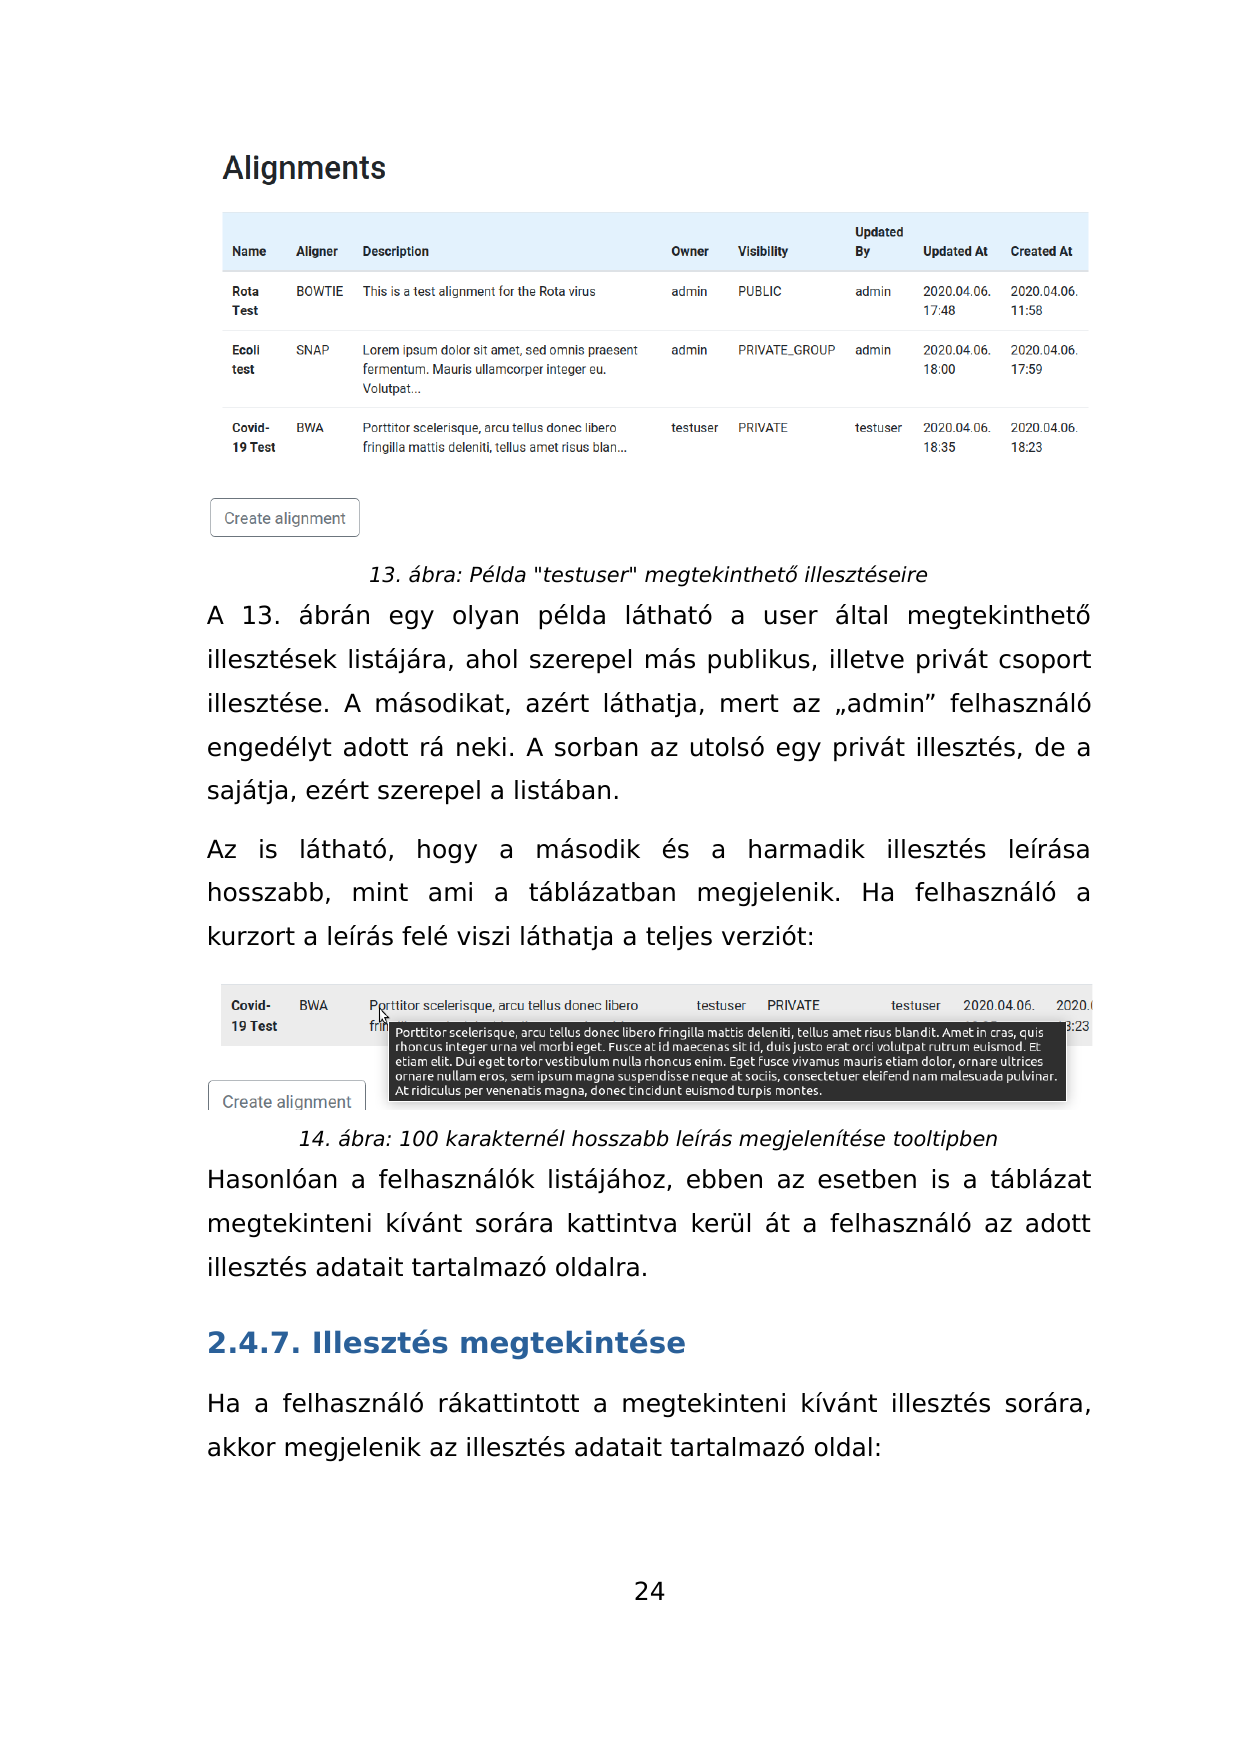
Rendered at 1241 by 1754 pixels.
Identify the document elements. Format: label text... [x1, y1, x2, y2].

subtitle Illesztés megtekintése [207, 1326, 1093, 1360]
picture [206, 147, 1093, 546]
picture [206, 980, 1093, 1110]
text A 13. ábrán egy olyan példa látható a user által megtekinthető illesztések listájára, ahol szerepel más publikus, illetve privát csoport illesztése. A másodikat, azért láthatja, mert az „admin” felhasználó engedélyt adott rá neki. A sorban az utolsó egy privát illesztés, de a sajátja, ezért szerepel a listában. [207, 587, 1093, 806]
text Hasonlóan a felhasználók listájához, ebben az esetben is a táblázat megtekinteni kívánt sorára kattintva kerül át a felhasználó az adott illesztés adatait tartalmazó oldalra. [207, 1151, 1093, 1282]
text 13. ábra: Példa "testuser" megtekinthető illesztéseire [207, 546, 1093, 587]
text 14. ábra: 100 karakternél hosszabb leírás megjelenítése tooltipben [207, 1110, 1093, 1151]
text Az is látható, hogy a második és a harmadik illesztés leírása hosszabb, mint ami a táblázatban megjelenik. Ha felhasználó a kurzort a leírás felé viszi láthatja a teljes verziót: [207, 835, 1093, 951]
text Ha a felhasználó rákattintott a megtekinteni kívánt illesztés sorára, akkor megjelenik az illesztés adatait tartalmazó oldal: [207, 1389, 1093, 1462]
